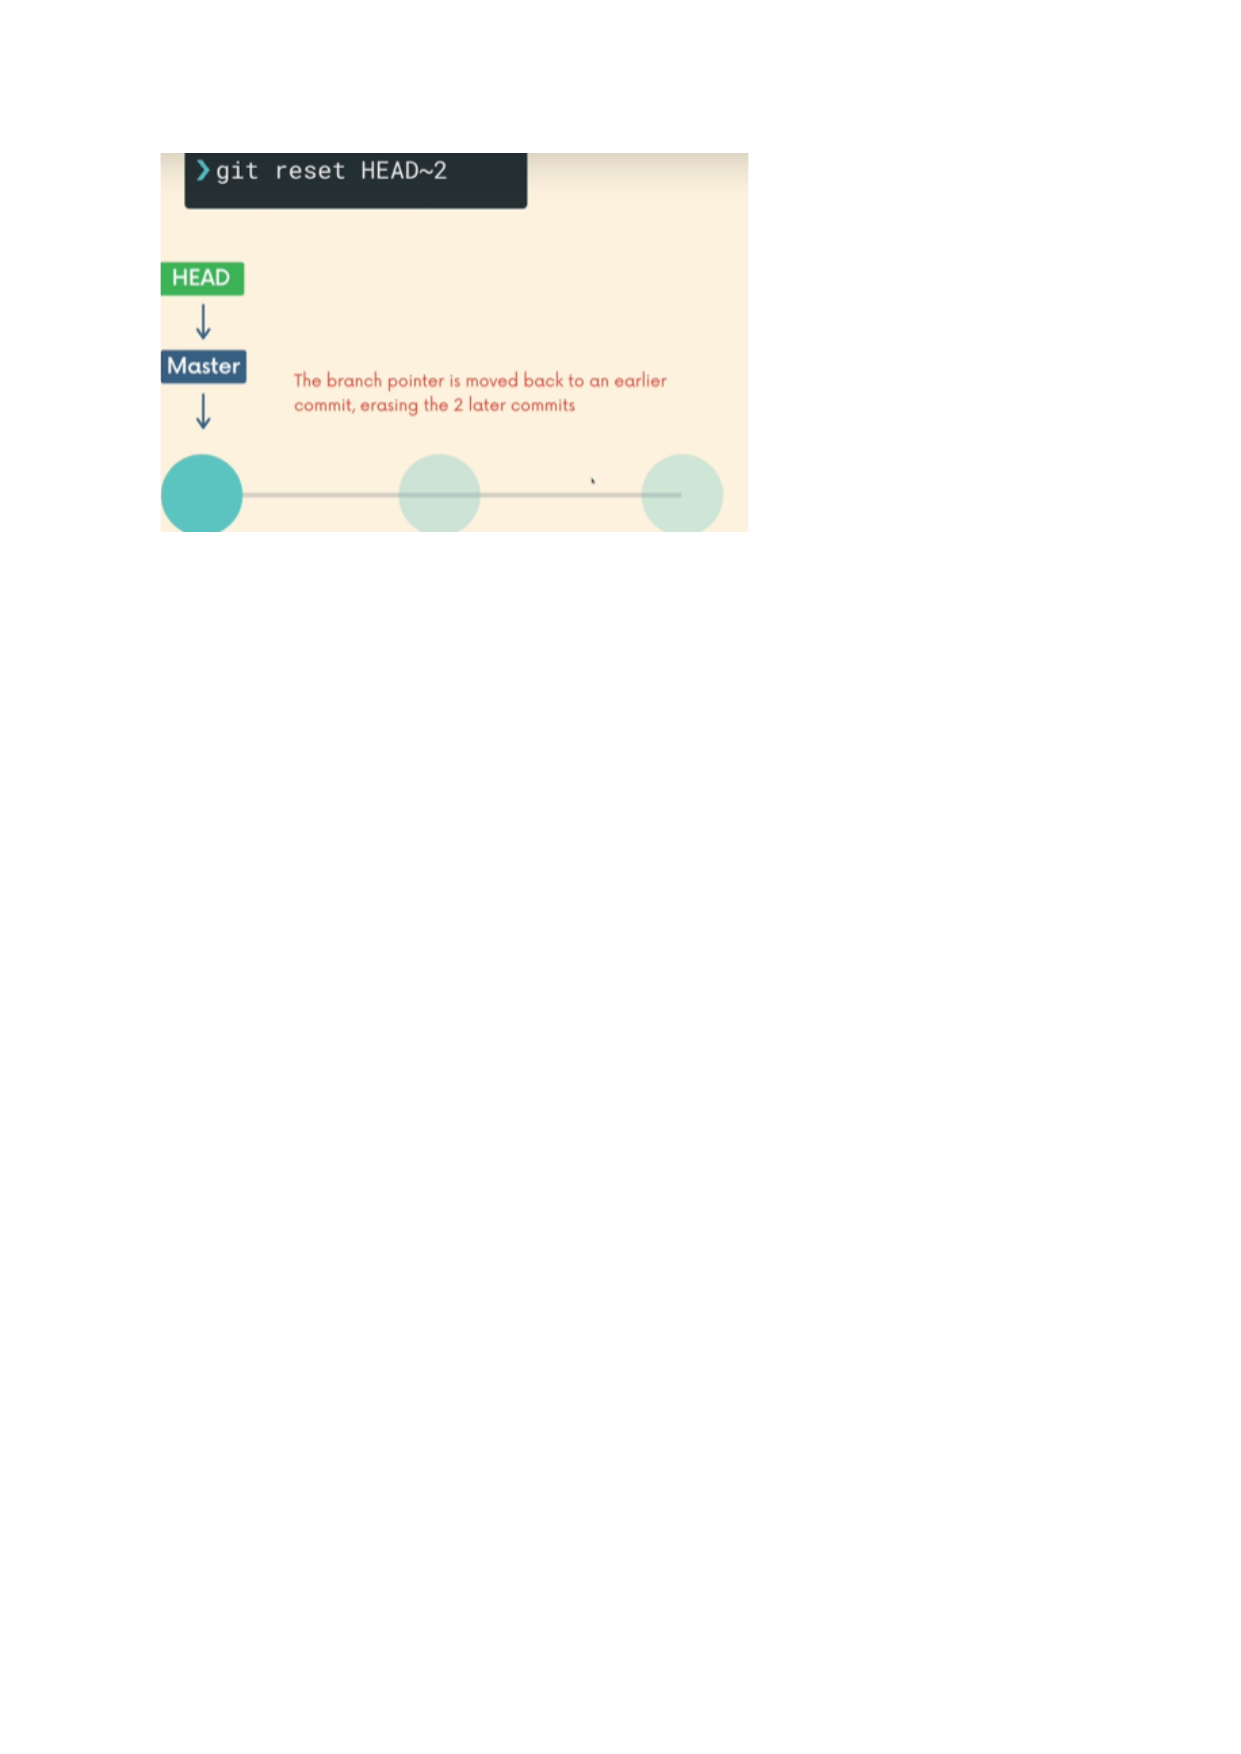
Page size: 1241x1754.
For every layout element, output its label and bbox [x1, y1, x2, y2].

picture [160, 153, 749, 532]
